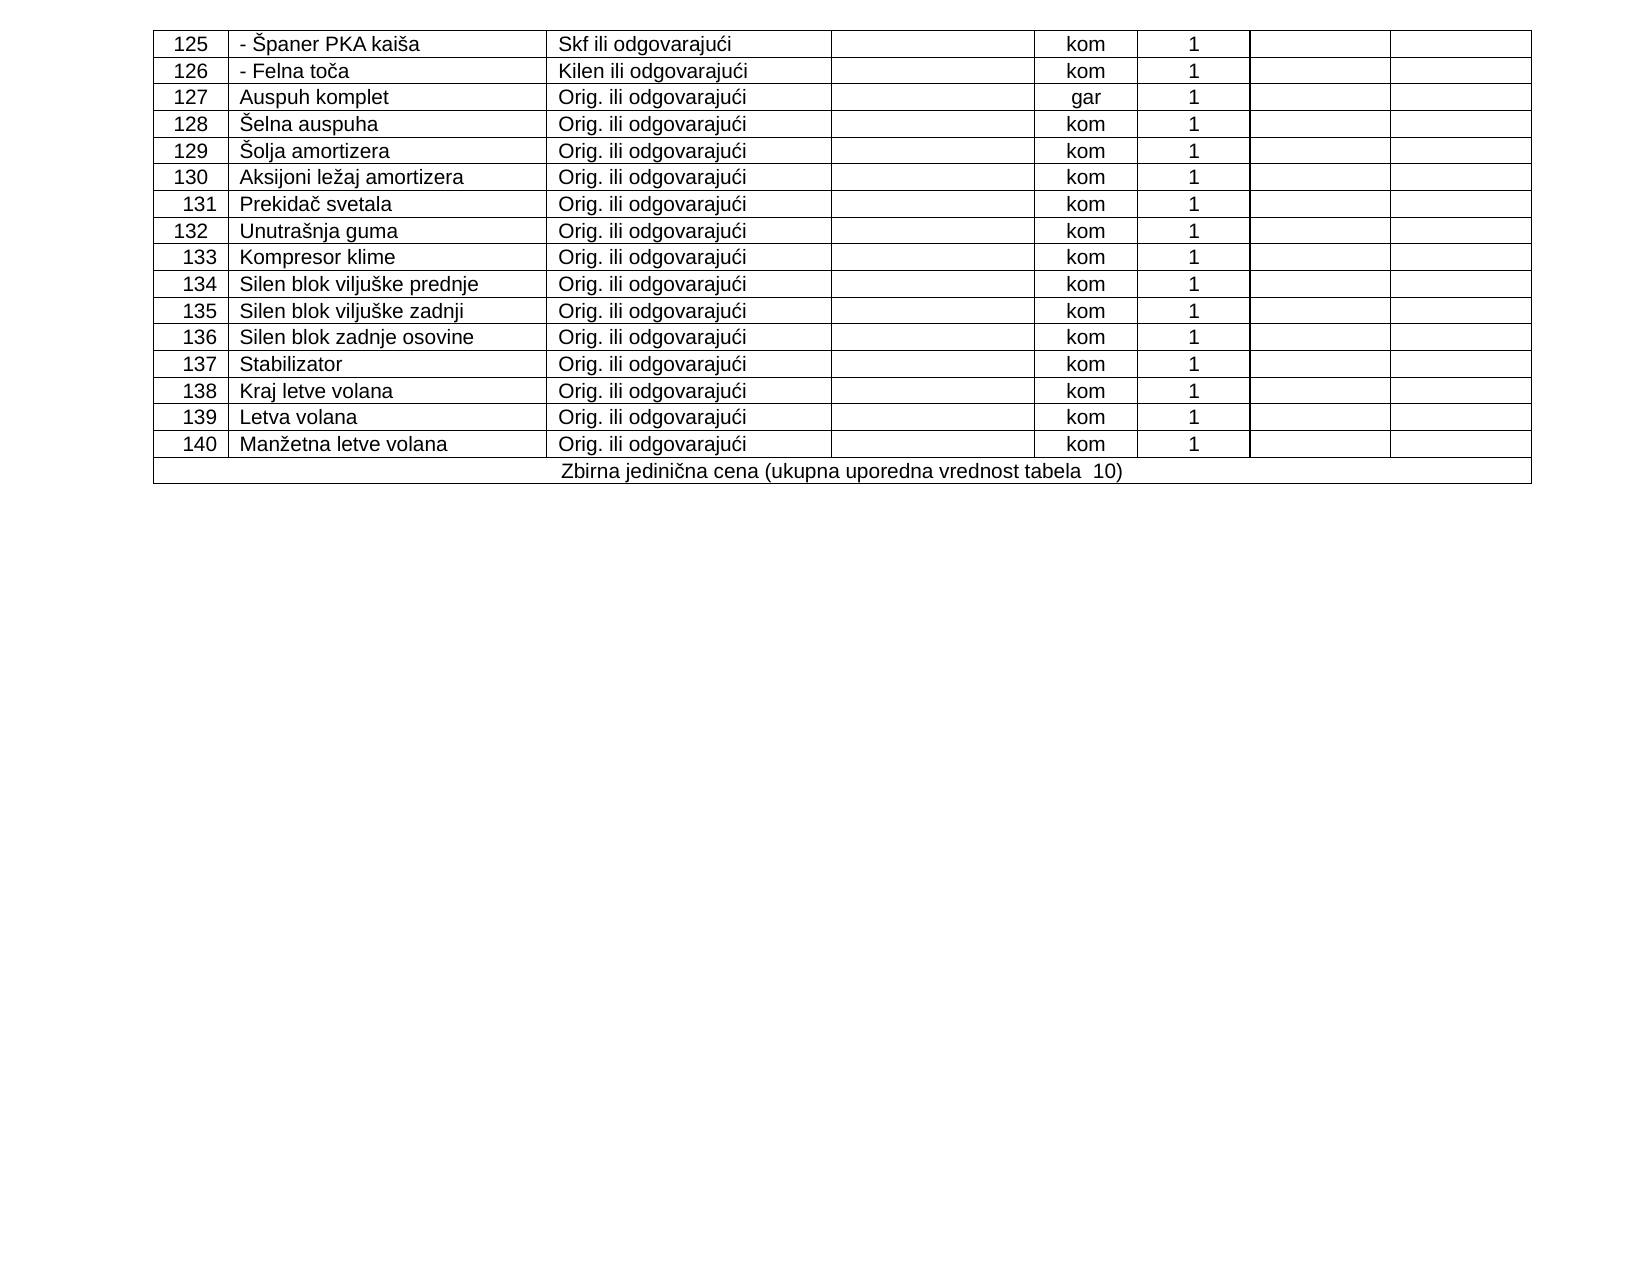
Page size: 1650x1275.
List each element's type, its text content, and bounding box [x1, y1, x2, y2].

table_cell 138 [154, 378, 228, 403]
table_cell Orig. ili odgovarajući [547, 84, 831, 110]
table_cell Orig. ili odgovarajući [547, 378, 831, 403]
table_cell [832, 431, 1034, 457]
table_cell 130 [154, 164, 228, 190]
table_cell [1251, 111, 1390, 137]
table_cell 134 [154, 271, 228, 297]
table_cell 135 [154, 298, 228, 323]
table_cell kom [1035, 164, 1137, 190]
table_cell Silen blok zadnje osovine [229, 324, 546, 350]
table_cell Prekidač svetala [229, 191, 546, 217]
table_cell 126 [154, 58, 228, 83]
table_cell kom [1035, 271, 1137, 297]
table_cell [832, 271, 1034, 297]
table_cell [832, 138, 1034, 163]
table_cell 128 [154, 111, 228, 137]
table_cell Orig. ili odgovarajući [547, 218, 831, 243]
table_cell [1251, 404, 1390, 430]
table_cell [832, 111, 1034, 137]
table_cell [832, 218, 1034, 243]
table_cell 132 [154, 218, 228, 243]
table_cell Letva volana [229, 404, 546, 430]
table_cell Šolja amortizera [229, 138, 546, 163]
table_cell Unutrašnja guma [229, 218, 546, 243]
table_cell [1391, 271, 1531, 297]
table_cell [832, 351, 1034, 377]
table_cell [1391, 191, 1531, 217]
table_cell [1251, 58, 1390, 83]
table_cell 131 [154, 191, 228, 217]
table_cell 125 [154, 31, 228, 57]
table_cell kom [1035, 58, 1137, 83]
table_cell Orig. ili odgovarajući [547, 138, 831, 163]
table_cell [832, 298, 1034, 323]
table_cell [1251, 351, 1390, 377]
table_cell Auspuh komplet [229, 84, 546, 110]
table_cell [1391, 324, 1531, 350]
table_cell Orig. ili odgovarajući [547, 324, 831, 350]
table_cell Zbirna jedinična cena (ukupna uporedna vrednost tabela 10) [154, 458, 1531, 483]
table_cell 133 [154, 244, 228, 270]
table_cell Orig. ili odgovarajući [547, 111, 831, 137]
table_cell kom [1035, 111, 1137, 137]
table_cell 1 [1138, 378, 1249, 403]
table_cell [1391, 164, 1531, 190]
table_cell [1251, 218, 1390, 243]
table_cell Silen blok viljuške prednje [229, 271, 546, 297]
table_cell [1391, 84, 1531, 110]
table_cell 1 [1138, 324, 1249, 350]
table_cell [1391, 58, 1531, 83]
table_cell [1251, 138, 1390, 163]
table_cell [1251, 31, 1390, 57]
table_cell Kraj letve volana [229, 378, 546, 403]
table_cell 1 [1138, 58, 1249, 83]
table_cell 1 [1138, 431, 1249, 457]
table_cell [1251, 271, 1390, 297]
table_cell [1391, 378, 1531, 403]
table_cell 1 [1138, 244, 1249, 270]
table_cell [1391, 138, 1531, 163]
table_cell [832, 191, 1034, 217]
table_cell [832, 84, 1034, 110]
table_cell kom [1035, 431, 1137, 457]
table_cell kom [1035, 218, 1137, 243]
table_cell [1251, 84, 1390, 110]
table_cell [832, 324, 1034, 350]
table_cell Manžetna letve volana [229, 431, 546, 457]
table_cell [1251, 378, 1390, 403]
table_cell [832, 31, 1034, 57]
table_cell [832, 164, 1034, 190]
table_cell 140 [154, 431, 228, 457]
table_cell 1 [1138, 84, 1249, 110]
table_cell Silen blok viljuške zadnji [229, 298, 546, 323]
table_cell Orig. ili odgovarajući [547, 298, 831, 323]
table_cell 129 [154, 138, 228, 163]
table_cell 1 [1138, 31, 1249, 57]
table_cell [1251, 324, 1390, 350]
table_cell 1 [1138, 298, 1249, 323]
table_cell 136 [154, 324, 228, 350]
table_cell kom [1035, 324, 1137, 350]
table_cell 1 [1138, 271, 1249, 297]
table_cell Orig. ili odgovarajući [547, 431, 831, 457]
table_cell Stabilizator [229, 351, 546, 377]
table_cell [1391, 218, 1531, 243]
table_cell Aksijoni ležaj amortizera [229, 164, 546, 190]
table_cell 139 [154, 404, 228, 430]
table_cell [1251, 164, 1390, 190]
table_cell kom [1035, 31, 1137, 57]
table_cell 127 [154, 84, 228, 110]
table_cell Skf ili odgovarajući [547, 31, 831, 57]
table_cell Orig. ili odgovarajući [547, 271, 831, 297]
table_cell Orig. ili odgovarajući [547, 404, 831, 430]
table_cell kom [1035, 191, 1137, 217]
table_cell Orig. ili odgovarajući [547, 244, 831, 270]
table_cell [1391, 244, 1531, 270]
table_cell [832, 244, 1034, 270]
table_cell Orig. ili odgovarajući [547, 351, 831, 377]
table_cell kom [1035, 138, 1137, 163]
table_cell kom [1035, 351, 1137, 377]
table_cell 1 [1138, 404, 1249, 430]
table_cell Šelna auspuha [229, 111, 546, 137]
table_cell - Španer PKA kaiša [229, 31, 546, 57]
table_cell [1391, 111, 1531, 137]
table_cell kom [1035, 244, 1137, 270]
table_cell 1 [1138, 218, 1249, 243]
table_cell Orig. ili odgovarajući [547, 164, 831, 190]
table_cell [832, 58, 1034, 83]
table_cell [1391, 431, 1531, 457]
table_cell 1 [1138, 111, 1249, 137]
table_cell Orig. ili odgovarajući [547, 191, 831, 217]
table_cell [1251, 244, 1390, 270]
table_cell [1251, 298, 1390, 323]
table_cell [1391, 31, 1531, 57]
table_cell [1391, 298, 1531, 323]
table_cell kom [1035, 378, 1137, 403]
table_cell 1 [1138, 164, 1249, 190]
table_cell gar [1035, 84, 1137, 110]
table_cell [832, 404, 1034, 430]
table_cell [1251, 191, 1390, 217]
table_cell 1 [1138, 351, 1249, 377]
table_cell 137 [154, 351, 228, 377]
table_cell Kilen ili odgovarajući [547, 58, 831, 83]
table_cell [1391, 351, 1531, 377]
table_cell kom [1035, 404, 1137, 430]
table_cell - Felna toča [229, 58, 546, 83]
table_cell [1391, 404, 1531, 430]
table_cell kom [1035, 298, 1137, 323]
table_cell [1251, 431, 1390, 457]
table_cell [832, 378, 1034, 403]
table_cell 1 [1138, 138, 1249, 163]
table_cell Kompresor klime [229, 244, 546, 270]
table_cell 1 [1138, 191, 1249, 217]
